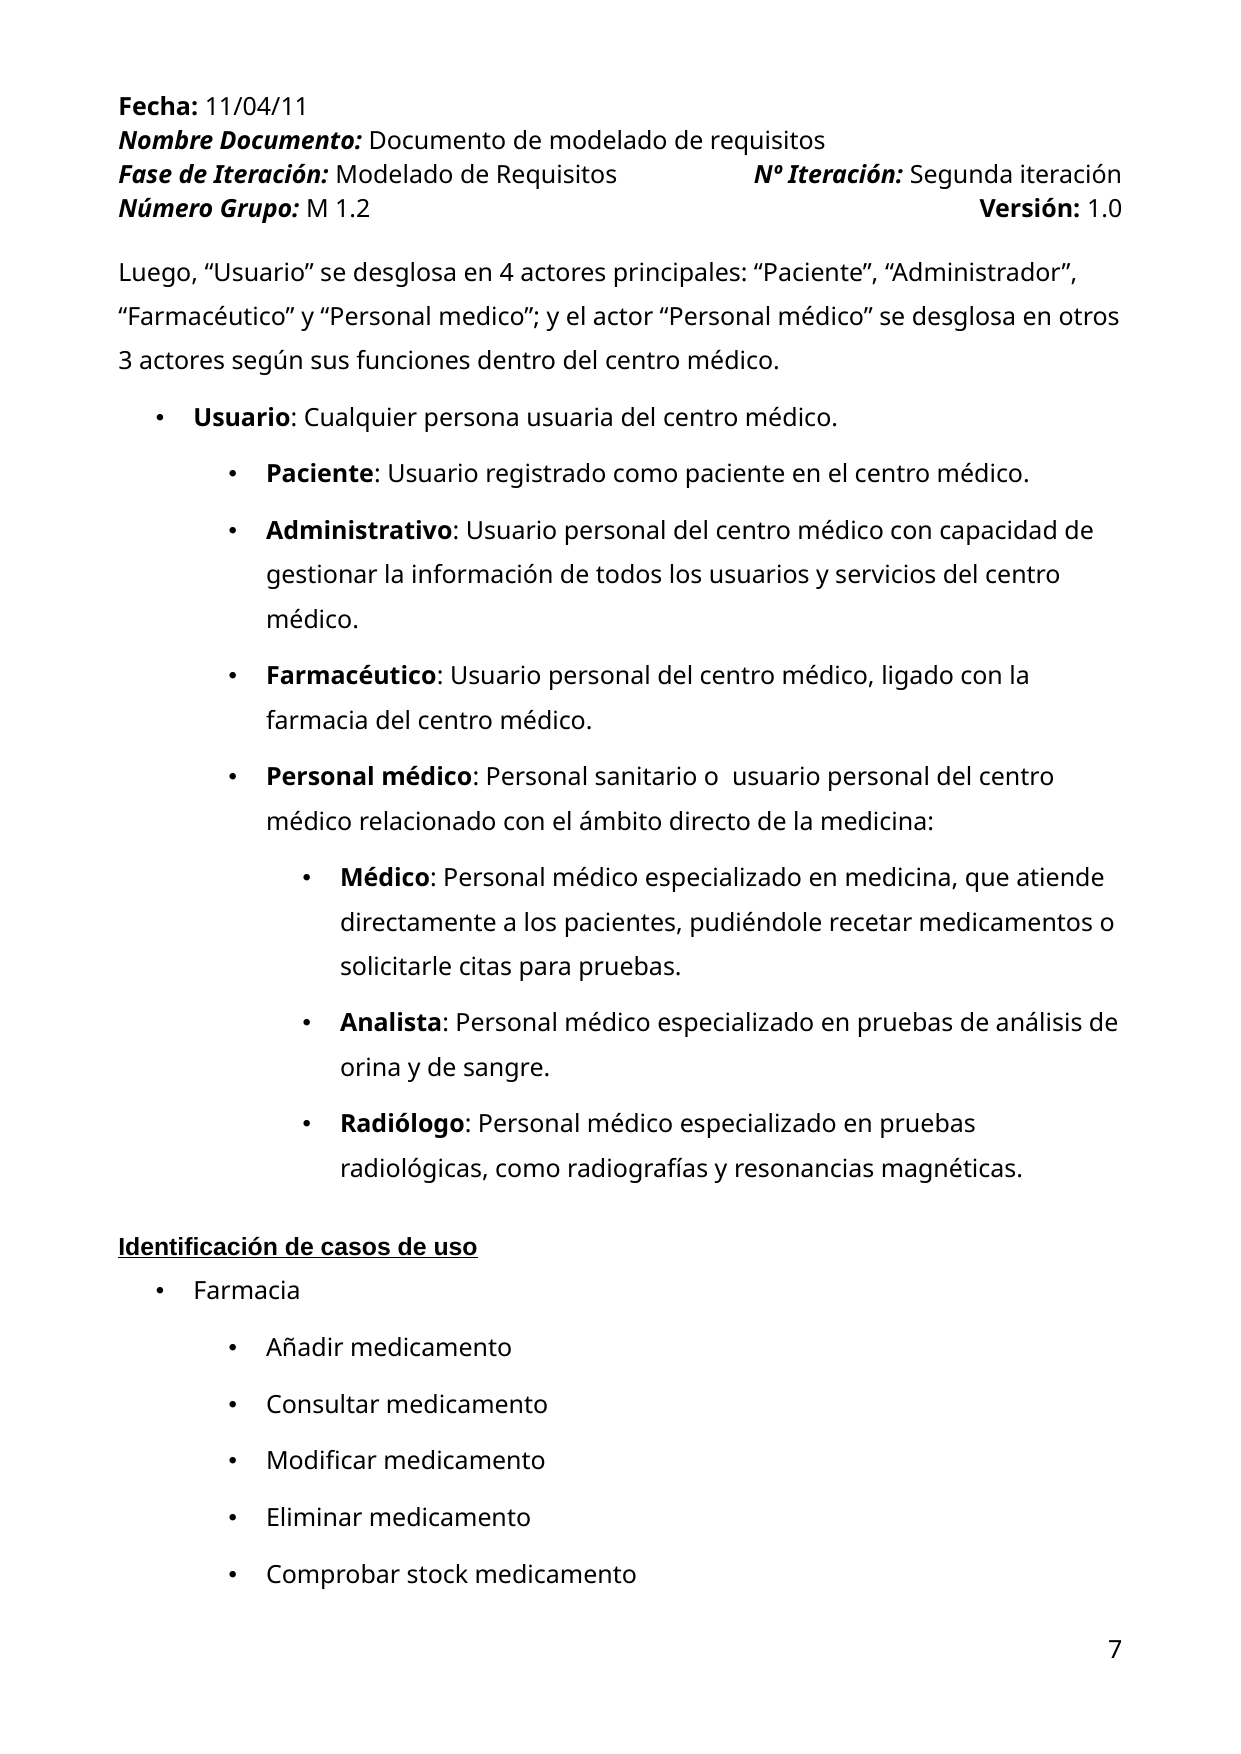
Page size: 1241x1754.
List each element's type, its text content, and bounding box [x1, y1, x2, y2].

list Radiólogo: Personal médico especializado en pruebas radiológicas, como radiografías y resonancias magnéticas. [302, 1106, 1122, 1184]
text Luego, “Usuario” se desglosa en 4 actores principales: “Paciente”, “Administrador”, “Farmacéutico” y “Personal medico”; y el actor “Personal médico” se desglosa en otros 3 actores según sus funciones dentro del centro médico. [118, 254, 1122, 377]
list Analista: Personal médico especializado en pruebas de análisis de orina y de sangre. [302, 1005, 1122, 1083]
list Paciente: Usuario registrado como paciente en el centro médico. [228, 456, 1122, 490]
list Médico: Personal médico especializado en medicina, que atiende directamente a los pacientes, pudiéndole recetar medicamentos o solicitarle citas para pruebas. [302, 860, 1122, 982]
list Farmacia [156, 1273, 1122, 1307]
list Modificar medicamento [228, 1443, 1122, 1477]
list Personal médico: Personal sanitario o usuario personal del centro médico relacionado con el ámbito directo de la medicina: [228, 759, 1122, 837]
subtitle Identificación de casos de uso [118, 1232, 1122, 1261]
list Usuario: Cualquier persona usuaria del centro médico. [156, 399, 1122, 433]
list Consultar medicamento [228, 1386, 1122, 1420]
list Farmacéutico: Usuario personal del centro médico, ligado con la farmacia del centro médico. [228, 658, 1122, 736]
list Administrativo: Usuario personal del centro médico con capacidad de gestionar la información de todos los usuarios y servicios del centro médico. [228, 513, 1122, 635]
list Añadir medicamento [228, 1330, 1122, 1364]
list Eliminar medicamento [228, 1500, 1122, 1534]
list Comprobar stock medicamento [228, 1556, 1122, 1590]
